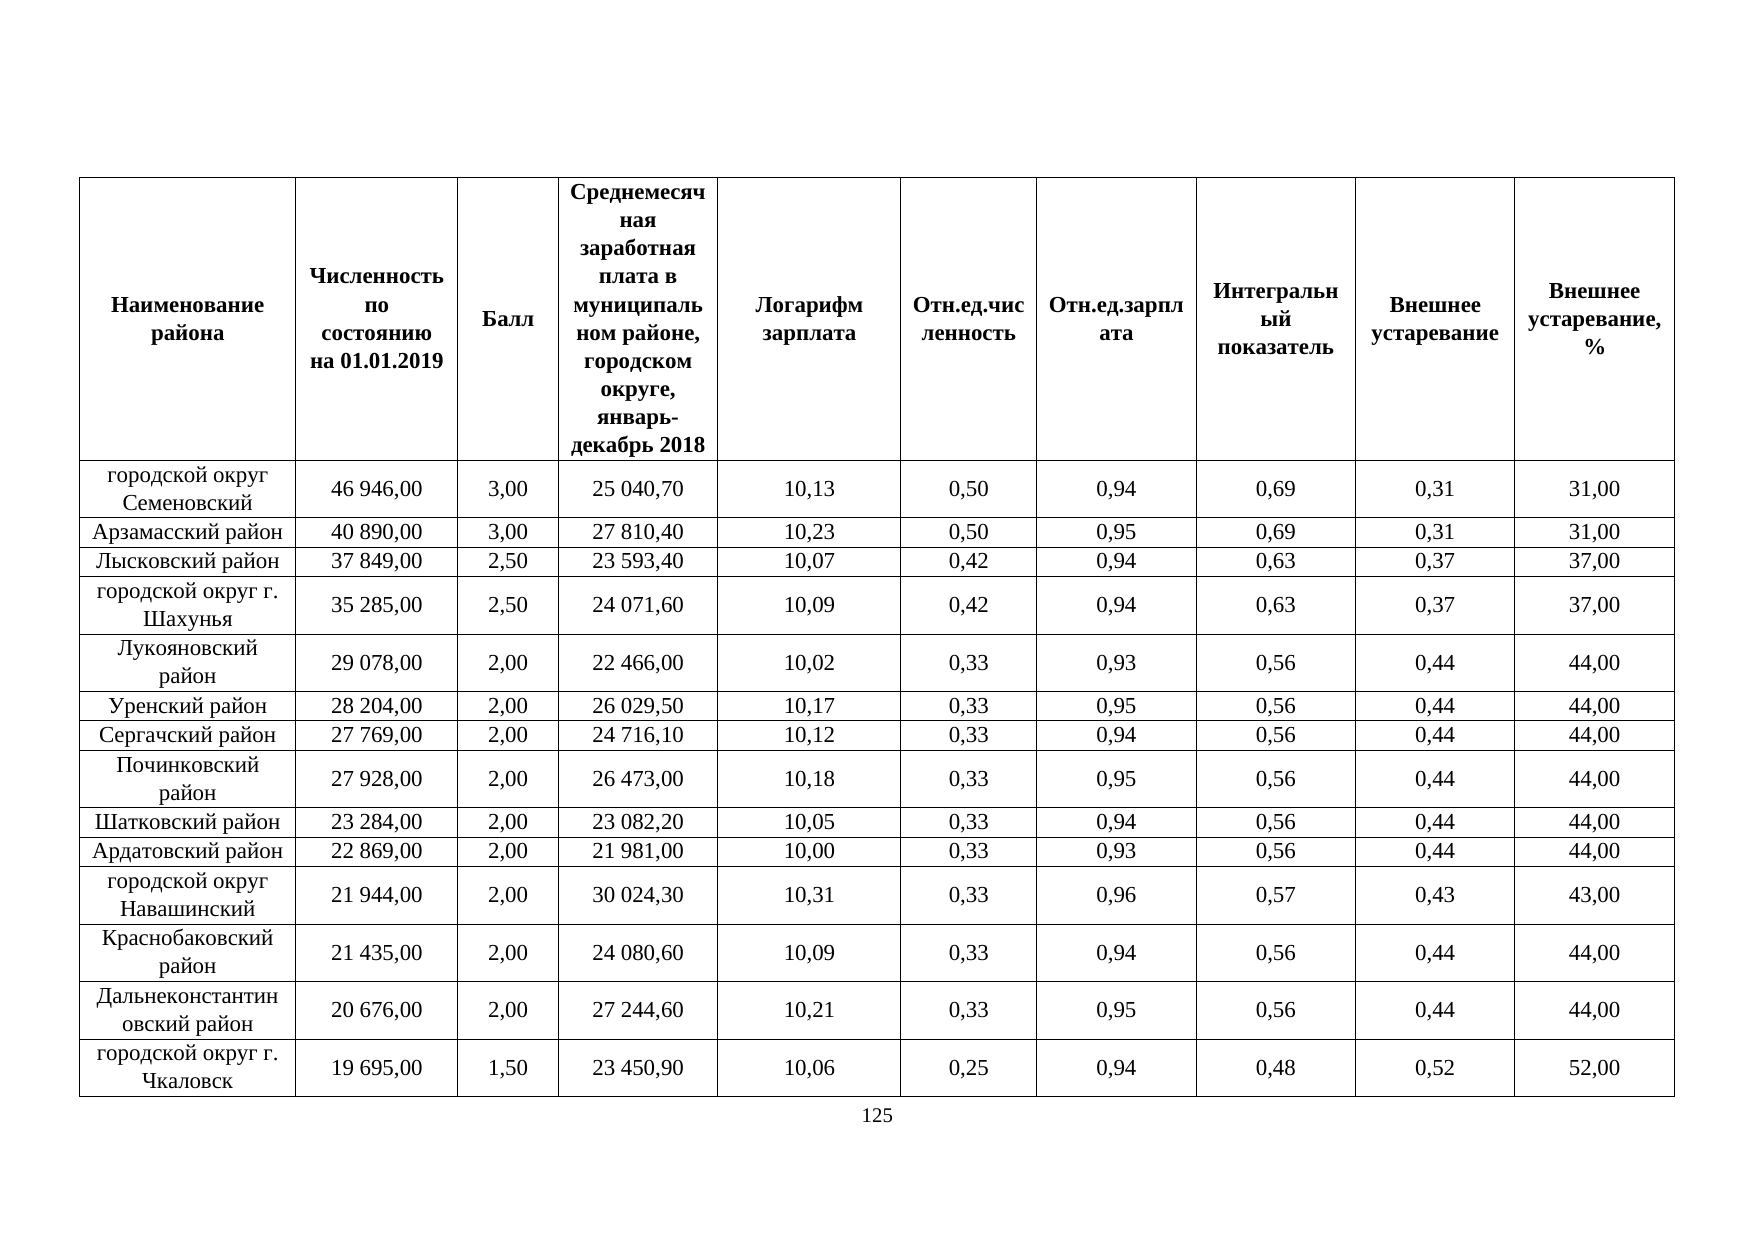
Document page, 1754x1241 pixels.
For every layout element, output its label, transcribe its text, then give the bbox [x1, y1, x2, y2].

table_cell 0,33 [901, 838, 1036, 866]
table_cell 2,00 [458, 867, 558, 923]
table_cell 0,52 [1356, 1040, 1514, 1096]
table_cell 40 890,00 [296, 518, 457, 547]
table_cell 44,00 [1515, 721, 1674, 750]
table_cell 24 716,10 [559, 721, 717, 750]
table_cell 23 593,40 [559, 548, 717, 576]
table_cell 0,69 [1197, 461, 1355, 517]
table_cell 0,44 [1356, 635, 1514, 691]
table_cell 3,00 [458, 518, 558, 547]
table_cell 22 869,00 [296, 838, 457, 866]
table_cell 31,00 [1515, 518, 1674, 547]
table_cell 44,00 [1515, 925, 1674, 981]
table_header Интегральный показатель [1197, 178, 1355, 460]
table_cell 2,00 [458, 751, 558, 807]
table_cell 0,43 [1356, 867, 1514, 923]
table_cell Лукояновский район [80, 635, 295, 691]
table_cell 20 676,00 [296, 982, 457, 1038]
table_cell 0,44 [1356, 692, 1514, 720]
table_cell 0,63 [1197, 548, 1355, 576]
table_cell 0,33 [901, 925, 1036, 981]
table_cell 0,95 [1037, 751, 1196, 807]
table_cell 0,50 [901, 518, 1036, 547]
table_cell 2,50 [458, 577, 558, 633]
table_cell 0,37 [1356, 577, 1514, 633]
table_cell 37,00 [1515, 548, 1674, 576]
table_cell 2,00 [458, 635, 558, 691]
table_cell 0,25 [901, 1040, 1036, 1096]
table_cell 2,00 [458, 838, 558, 866]
table_cell 0,94 [1037, 548, 1196, 576]
table_header Логарифм зарплата [718, 178, 900, 460]
table_cell 21 435,00 [296, 925, 457, 981]
table_cell 0,56 [1197, 838, 1355, 866]
table_cell 44,00 [1515, 635, 1674, 691]
table_cell 0,33 [901, 692, 1036, 720]
table_cell 24 080,60 [559, 925, 717, 981]
table_cell городской округ г. Чкаловск [80, 1040, 295, 1096]
table_cell Починковский район [80, 751, 295, 807]
table_cell 0,33 [901, 721, 1036, 750]
table_cell 27 769,00 [296, 721, 457, 750]
table_cell 10,07 [718, 548, 900, 576]
table_cell 46 946,00 [296, 461, 457, 517]
table_cell 0,50 [901, 461, 1036, 517]
table_cell 0,44 [1356, 925, 1514, 981]
table_cell 0,44 [1356, 721, 1514, 750]
table_cell 27 244,60 [559, 982, 717, 1038]
table_cell 0,94 [1037, 577, 1196, 633]
table_cell 0,95 [1037, 518, 1196, 547]
table_cell 0,94 [1037, 925, 1196, 981]
table_cell 35 285,00 [296, 577, 457, 633]
table_cell 26 473,00 [559, 751, 717, 807]
table_cell 10,23 [718, 518, 900, 547]
table_cell 0,56 [1197, 751, 1355, 807]
table_cell 0,94 [1037, 721, 1196, 750]
table_cell 0,93 [1037, 838, 1196, 866]
table_cell Уренский район [80, 692, 295, 720]
table_cell 10,05 [718, 808, 900, 837]
table_cell 37,00 [1515, 577, 1674, 633]
table_header Отн.ед.численность [901, 178, 1036, 460]
table_cell 10,18 [718, 751, 900, 807]
table_cell 0,95 [1037, 692, 1196, 720]
table_cell 0,33 [901, 751, 1036, 807]
table_cell Сергачский район [80, 721, 295, 750]
table_header Внешнее устаревание, % [1515, 178, 1674, 460]
table_cell 0,94 [1037, 461, 1196, 517]
table_cell 23 284,00 [296, 808, 457, 837]
table_cell 0,93 [1037, 635, 1196, 691]
table_cell 0,56 [1197, 721, 1355, 750]
table_cell 10,09 [718, 577, 900, 633]
table_cell 0,42 [901, 548, 1036, 576]
table_cell 26 029,50 [559, 692, 717, 720]
table_cell 44,00 [1515, 692, 1674, 720]
table_cell 0,94 [1037, 808, 1196, 837]
table_cell городской округ г. Шахунья [80, 577, 295, 633]
table_cell 0,44 [1356, 751, 1514, 807]
table_cell 0,44 [1356, 838, 1514, 866]
table_cell 44,00 [1515, 751, 1674, 807]
table_cell 23 082,20 [559, 808, 717, 837]
table_cell 10,00 [718, 838, 900, 866]
table_cell городской округ Семеновский [80, 461, 295, 517]
table_cell 10,13 [718, 461, 900, 517]
table_cell 0,56 [1197, 808, 1355, 837]
table_cell 52,00 [1515, 1040, 1674, 1096]
table_cell 10,17 [718, 692, 900, 720]
table_cell 0,63 [1197, 577, 1355, 633]
table_cell 10,02 [718, 635, 900, 691]
table_cell 2,00 [458, 808, 558, 837]
table_cell 0,37 [1356, 548, 1514, 576]
table_cell 2,00 [458, 982, 558, 1038]
table_header Наименование района [80, 178, 295, 460]
table_cell 10,12 [718, 721, 900, 750]
table_cell 30 024,30 [559, 867, 717, 923]
table_cell 44,00 [1515, 982, 1674, 1038]
table_cell 0,31 [1356, 461, 1514, 517]
table_cell 21 944,00 [296, 867, 457, 923]
table_header Внешнее устаревание [1356, 178, 1514, 460]
table_cell Дальнеконстантиновский район [80, 982, 295, 1038]
table_cell 28 204,00 [296, 692, 457, 720]
table_cell 0,96 [1037, 867, 1196, 923]
table_cell 29 078,00 [296, 635, 457, 691]
table_cell 0,57 [1197, 867, 1355, 923]
table_cell 23 450,90 [559, 1040, 717, 1096]
table_cell 1,50 [458, 1040, 558, 1096]
table_cell 2,00 [458, 925, 558, 981]
table_cell 0,42 [901, 577, 1036, 633]
table_cell 43,00 [1515, 867, 1674, 923]
table_cell 0,31 [1356, 518, 1514, 547]
table_cell 10,21 [718, 982, 900, 1038]
table_cell Арзамасский район [80, 518, 295, 547]
table_header Отн.ед.зарплата [1037, 178, 1196, 460]
table_cell 0,94 [1037, 1040, 1196, 1096]
table_cell 19 695,00 [296, 1040, 457, 1096]
table_cell 22 466,00 [559, 635, 717, 691]
table_cell 0,33 [901, 808, 1036, 837]
table_cell 0,69 [1197, 518, 1355, 547]
table_cell Лысковский район [80, 548, 295, 576]
table_cell 0,48 [1197, 1040, 1355, 1096]
table_cell 3,00 [458, 461, 558, 517]
table_cell 0,44 [1356, 982, 1514, 1038]
table_cell 24 071,60 [559, 577, 717, 633]
table_cell 25 040,70 [559, 461, 717, 517]
table_cell 0,56 [1197, 692, 1355, 720]
table_cell 31,00 [1515, 461, 1674, 517]
table_cell Краснобаковский район [80, 925, 295, 981]
table_cell 0,44 [1356, 808, 1514, 837]
table_cell Шатковский район [80, 808, 295, 837]
table_cell городской округ Навашинский [80, 867, 295, 923]
table_header Численность по состоянию на 01.01.2019 [296, 178, 457, 460]
table_header Балл [458, 178, 558, 460]
table_cell 27 810,40 [559, 518, 717, 547]
table_header Среднемесячная заработная плата в муниципальном районе, городском округе, январь-декабрь 2018 [559, 178, 717, 460]
table_cell 2,00 [458, 692, 558, 720]
table_cell 0,33 [901, 635, 1036, 691]
table_cell 0,56 [1197, 982, 1355, 1038]
table_cell 2,50 [458, 548, 558, 576]
table_cell 0,56 [1197, 635, 1355, 691]
table_cell 37 849,00 [296, 548, 457, 576]
table_cell Ардатовский район [80, 838, 295, 866]
table_cell 44,00 [1515, 838, 1674, 866]
table_cell 0,33 [901, 982, 1036, 1038]
table_cell 21 981,00 [559, 838, 717, 866]
table_cell 10,31 [718, 867, 900, 923]
table_cell 27 928,00 [296, 751, 457, 807]
table_cell 10,06 [718, 1040, 900, 1096]
table_cell 44,00 [1515, 808, 1674, 837]
table_cell 2,00 [458, 721, 558, 750]
table_cell 0,56 [1197, 925, 1355, 981]
table_cell 0,33 [901, 867, 1036, 923]
table_cell 10,09 [718, 925, 900, 981]
table_cell 0,95 [1037, 982, 1196, 1038]
